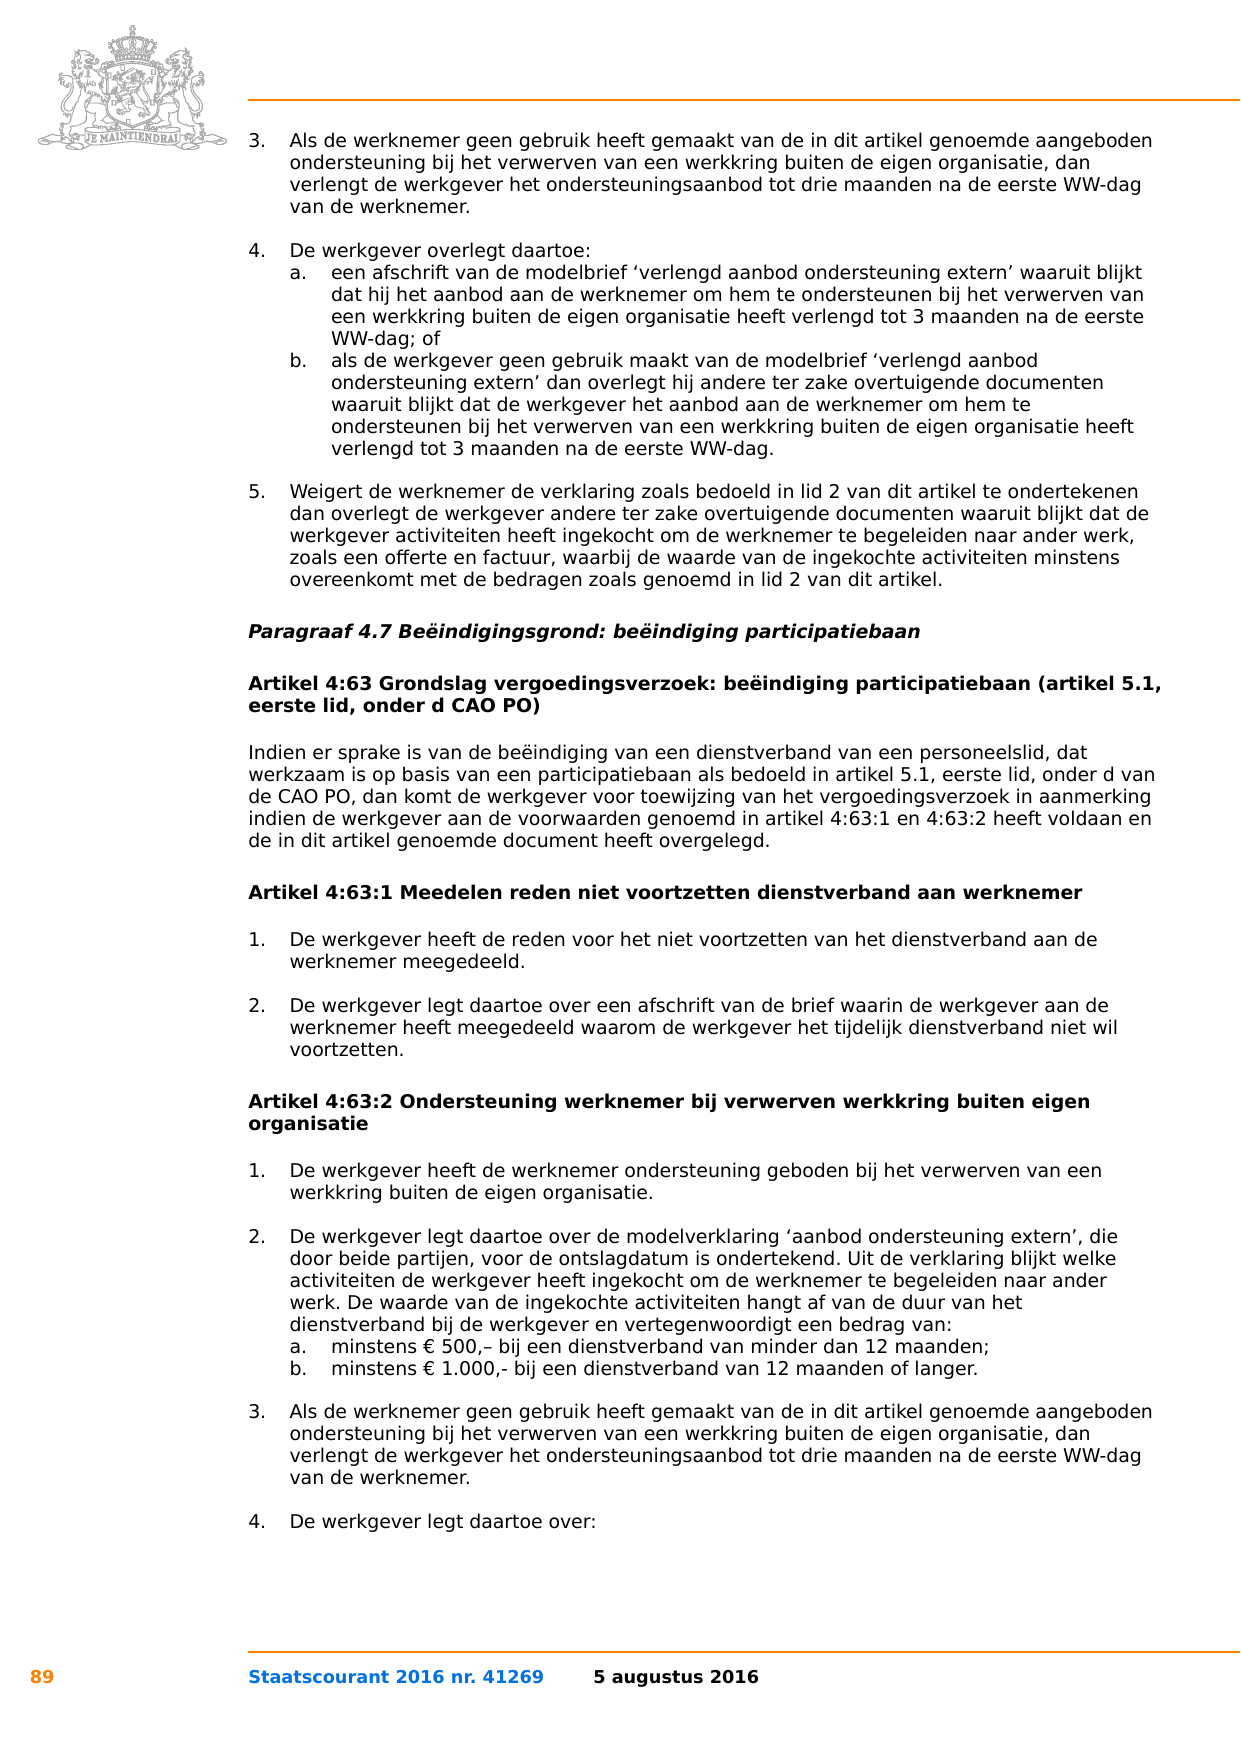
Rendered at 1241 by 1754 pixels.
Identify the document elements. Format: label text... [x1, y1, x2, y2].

text 1. De werkgever heeft de werknemer ondersteuning geboden bij het verwerven van een werkkring buiten de eigen organisatie. [248, 1160, 1163, 1204]
text a. minstens € 500,– bij een dienstverband van minder dan 12 maanden; [289, 1336, 1163, 1357]
text 3. Als de werknemer geen gebruik heeft gemaakt van de in dit artikel genoemde aangeboden ondersteuning bij het verwerven van een werkkring buiten de eigen organisatie, dan verlengt de werkgever het ondersteuningsaanbod tot drie maanden na de eerste WW-dag van de werknemer. [248, 130, 1163, 218]
text 4. De werkgever legt daartoe over: [248, 1511, 1163, 1533]
subtitle Artikel 4:63:2 Ondersteuning werknemer bij verwerven werkkring buiten eigen organisatie [248, 1091, 1163, 1135]
text b. als de werkgever geen gebruik maakt van de modelbrief ‘verlengd aanbod ondersteuning extern’ dan overlegt hij andere ter zake overtuigende documenten waaruit blijkt dat de werkgever het aanbod aan de werknemer om hem te ondersteunen bij het verwerven van een werkkring buiten de eigen organisatie heeft verlengd tot 3 maanden na de eerste WW-dag. [289, 349, 1163, 459]
text 4. De werkgever overlegt daartoe: [248, 240, 1163, 262]
text 3. Als de werknemer geen gebruik heeft gemaakt van de in dit artikel genoemde aangeboden ondersteuning bij het verwerven van een werkkring buiten de eigen organisatie, dan verlengt de werkgever het ondersteuningsaanbod tot drie maanden na de eerste WW-dag van de werknemer. [248, 1401, 1163, 1489]
text a. een afschrift van de modelbrief ‘verlengd aanbod ondersteuning extern’ waaruit blijkt dat hij het aanbod aan de werknemer om hem te ondersteunen bij het verwerven van een werkkring buiten de eigen organisatie heeft verlengd tot 3 maanden na de eerste WW-dag; of [289, 262, 1163, 349]
text 1. De werkgever heeft de reden voor het niet voortzetten van het dienstverband aan de werknemer meegedeeld. [248, 929, 1163, 973]
subtitle Artikel 4:63 Grondslag vergoedingsverzoek: beëindiging participatiebaan (artikel 5.1, eerste lid, onder d CAO PO) [248, 673, 1163, 717]
subtitle Paragraaf 4.7 Beëindigingsgrond: beëindiging participatiebaan [248, 621, 1163, 643]
picture [38, 25, 227, 150]
text Indien er sprake is van de beëindiging van een dienstverband van een personeelslid, dat werkzaam is op basis van een participatiebaan als bedoeld in artikel 5.1, eerste lid, onder d van de CAO PO, dan komt de werkgever voor toewijzing van het vergoedingsverzoek in aanmerking indien de werkgever aan de voorwaarden genoemd in artikel 4:63:1 en 4:63:2 heeft voldaan en de in dit artikel genoemde document heeft overgelegd. [248, 742, 1163, 852]
text 2. De werkgever legt daartoe over de modelverklaring ‘aanbod ondersteuning extern’, die door beide partijen, voor de ontslagdatum is ondertekend. Uit de verklaring blijkt welke activiteiten de werkgever heeft ingekocht om de werknemer te begeleiden naar ander werk. De waarde van de ingekochte activiteiten hangt af van de duur van het dienstverband bij de werkgever en vertegenwoordigt een bedrag van: [248, 1226, 1163, 1336]
text 2. De werkgever legt daartoe over een afschrift van de brief waarin de werkgever aan de werknemer heeft meegedeeld waarom de werkgever het tijdelijk dienstverband niet wil voortzetten. [248, 995, 1163, 1061]
text b. minstens € 1.000,- bij een dienstverband van 12 maanden of langer. [289, 1357, 1163, 1379]
subtitle Artikel 4:63:1 Meedelen reden niet voortzetten dienstverband aan werknemer [248, 882, 1163, 904]
text 5. Weigert de werknemer de verklaring zoals bedoeld in lid 2 van dit artikel te ondertekenen dan overlegt de werkgever andere ter zake overtuigende documenten waaruit blijkt dat de werkgever activiteiten heeft ingekocht om de werknemer te begeleiden naar ander werk, zoals een offerte en factuur, waarbij de waarde van de ingekochte activiteiten minstens overeenkomt met de bedragen zoals genoemd in lid 2 van dit artikel. [248, 481, 1163, 591]
